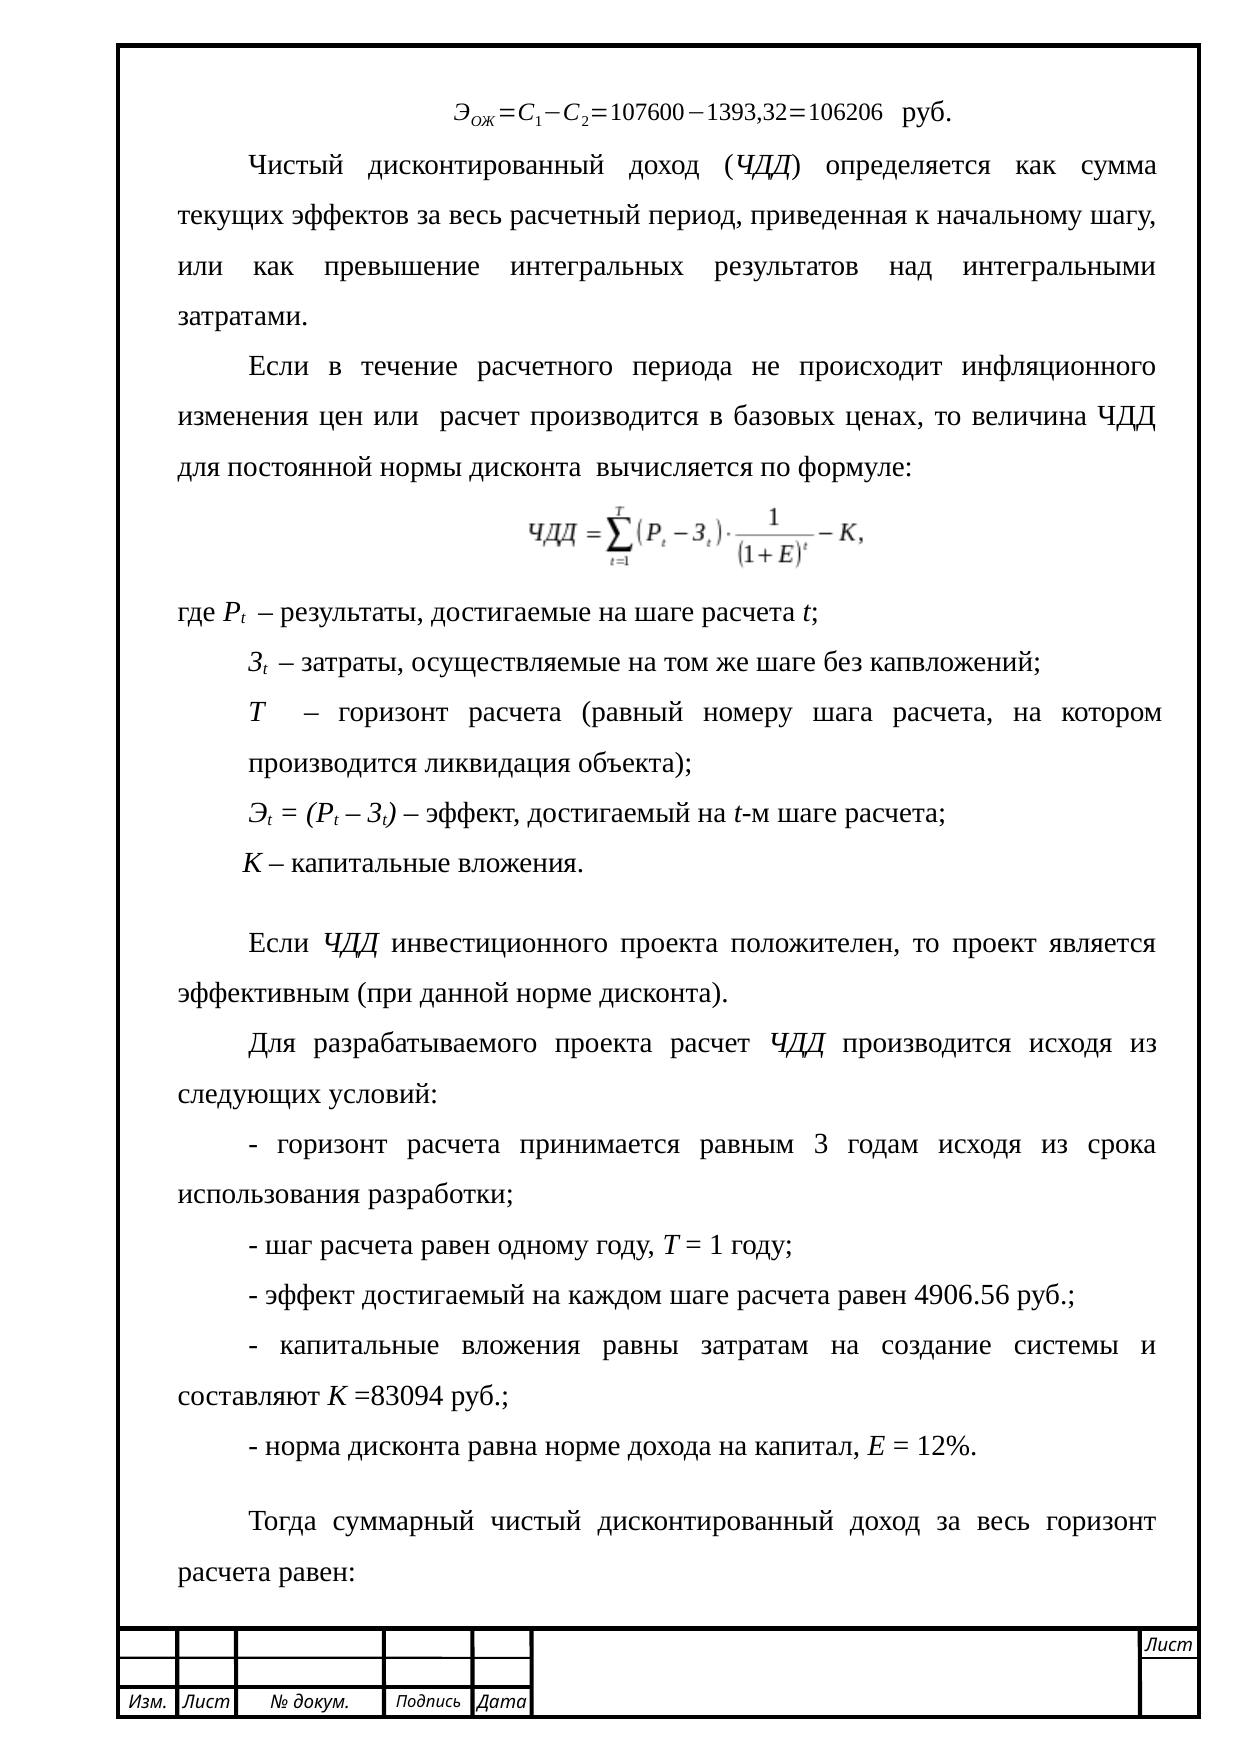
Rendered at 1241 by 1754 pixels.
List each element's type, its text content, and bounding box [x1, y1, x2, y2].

text - капитальные вложения равны затратам на создание системы и составляют К =83094 руб.; [177, 1327, 1157, 1411]
text где Рt – результаты, достигаемые на шаге расчета t; [177, 594, 1163, 627]
text руб. [177, 94, 1157, 130]
text - эффект достигаемый на каждом шаге расчета равен 4906.56 руб.; [177, 1277, 1157, 1311]
text - шаг расчета равен одному году, T = 1 году; [177, 1227, 1157, 1260]
text 3t – затраты, осуществляемые на том же шаге без капвложений; [248, 644, 1163, 678]
text Если в течение расчетного периода не происходит инфляционного изменения цен или расчет производится в базовых ценах, то величина ЧДД для постоянной нормы дисконта вычисляется по формуле: [177, 348, 1157, 482]
text Эt = (Рt – 3t) – эффект, достигаемый на t-м шаге расчета; [248, 795, 1163, 829]
text Чистый дисконтированный доход (ЧДД) определяется как сумма текущих эффектов за весь расчетный период, приведенная к начальному шагу, или как превышение интегральных результатов над интегральными затратами. [177, 147, 1157, 331]
text Тогда суммарный чистый дисконтированный доход за весь горизонт расчета равен: [177, 1503, 1157, 1587]
text Если ЧДД инвестиционного проекта положителен, то проект является эффективным (при данной норме дисконта). [177, 925, 1157, 1009]
text - норма дисконта равна норме дохода на капитал, Е = 12%. [177, 1428, 1157, 1462]
text К – капитальные вложения. [242, 846, 1163, 879]
text Для разрабатываемого проекта расчет ЧДД производится исходя из следующих условий: [177, 1026, 1157, 1109]
text - горизонт расчета принимается равным 3 годам исходя из срока использования разработки; [177, 1126, 1157, 1210]
text Т – горизонт расчета (равный номеру шага расчета, на котором производится ликвидация объекта); [248, 694, 1163, 778]
